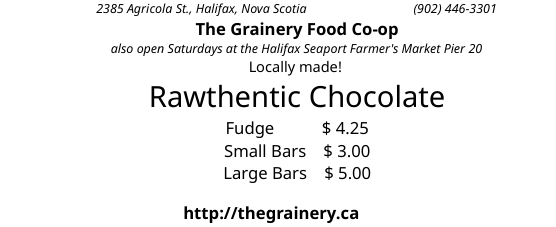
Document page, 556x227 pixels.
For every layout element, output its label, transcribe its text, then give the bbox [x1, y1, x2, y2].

table_cell Locally made! Rawthentic Chocolate Fudge $ 4.25 Small Bars $ 3.00 Large Bars $ 5.00 [39, 57, 555, 184]
table_cell [413, 185, 555, 224]
table_cell http://thegrainery.ca [129, 185, 413, 224]
table_cell [39, 185, 129, 224]
table_header 2385 Agricola St., Halifax, Nova Scotia (902) 446-3301 The Grainery Food Co-op also open Saturdays at the Halifax Seaport Farmer's Market Pier 20 [39, 0, 555, 57]
